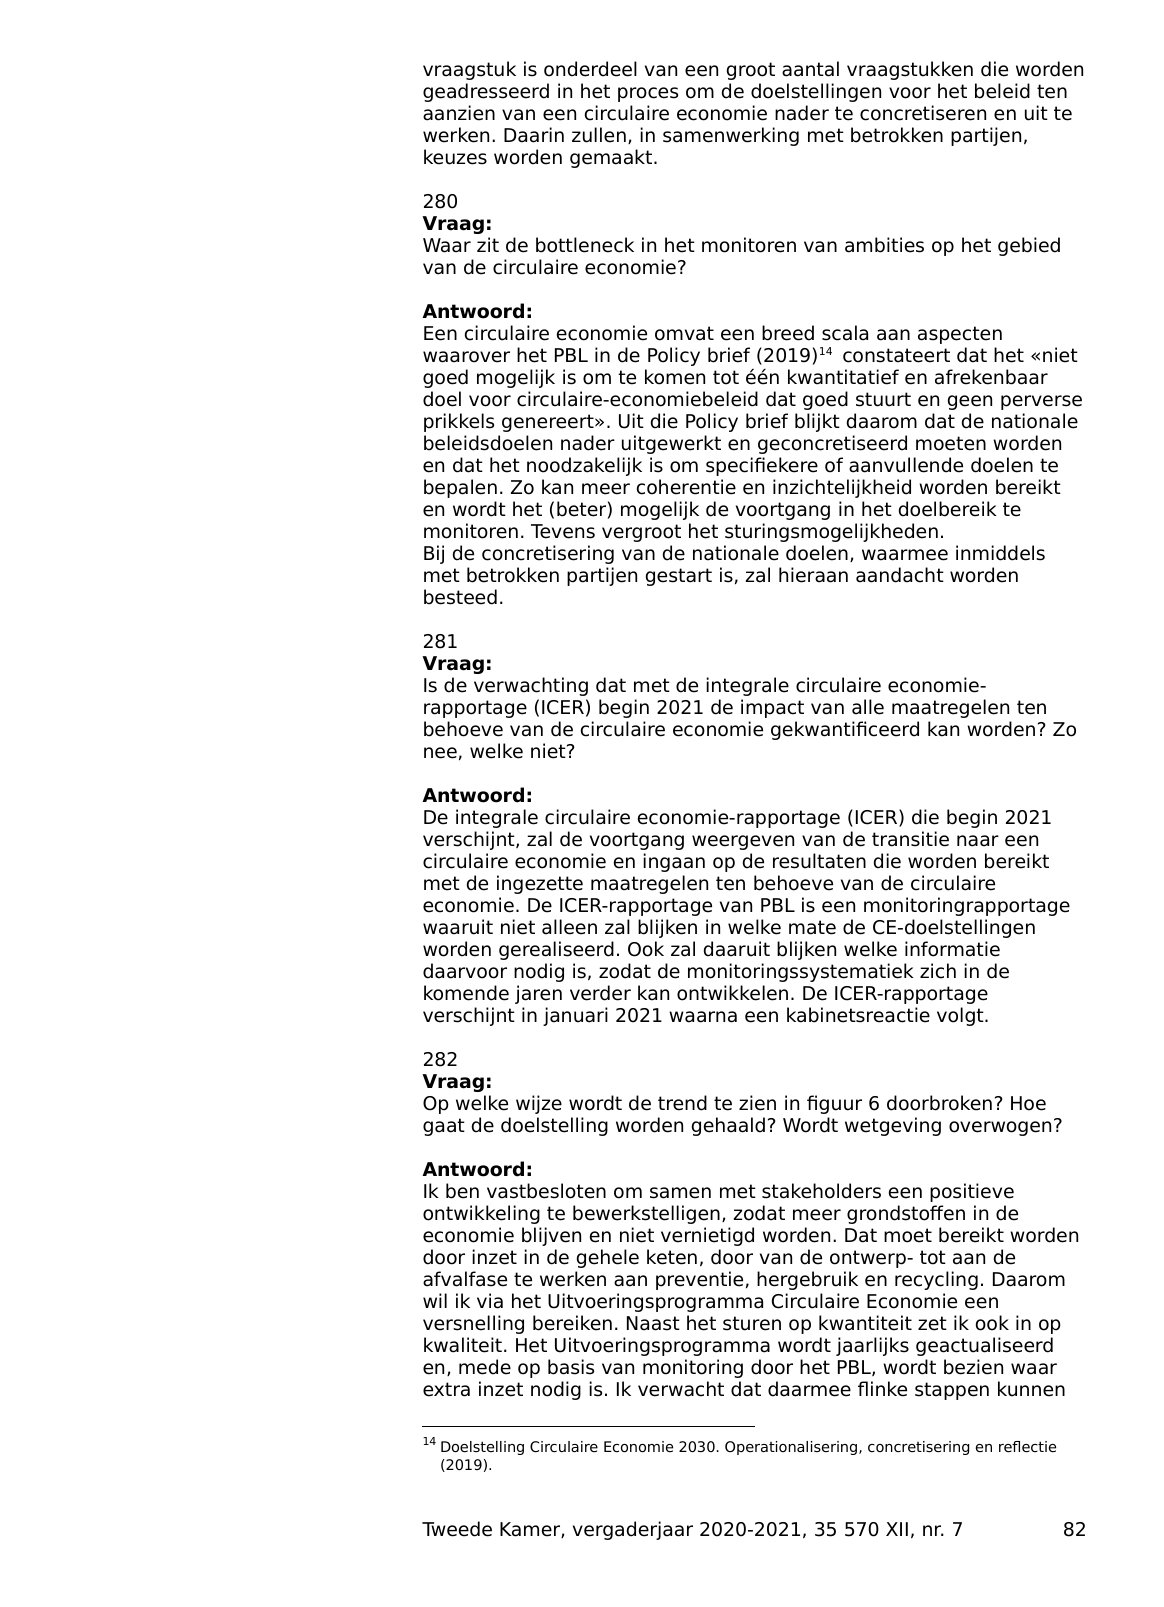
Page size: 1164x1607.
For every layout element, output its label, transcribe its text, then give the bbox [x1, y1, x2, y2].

text Vraag: [422, 1071, 1087, 1093]
text Antwoord: [422, 301, 1087, 323]
text Vraag: [422, 213, 1087, 235]
text De integrale circulaire economie-rapportage (ICER) die begin 2021 verschijnt, zal de voortgang weergeven van de transitie naar een circulaire economie en ingaan op de resultaten die worden bereikt met de ingezette maatregelen ten behoeve van de circulaire economie. De ICER-rapportage van PBL is een monitoringrapportage waaruit niet alleen zal blijken in welke mate de CE-doelstellingen worden gerealiseerd. Ook zal daaruit blijken welke informatie daarvoor nodig is, zodat de monitoringssystematiek zich in de komende jaren verder kan ontwikkelen. De ICER-rapportage verschijnt in januari 2021 waarna een kabinetsreactie volgt. [422, 807, 1087, 1027]
text 281 [422, 631, 1087, 653]
text Ik ben vastbesloten om samen met stakeholders een positieve ontwikkeling te bewerkstelligen, zodat meer grondstoffen in de economie blijven en niet vernietigd worden. Dat moet bereikt worden door inzet in de gehele keten, door van de ontwerp- tot aan de afvalfase te werken aan preventie, hergebruik en recycling. Daarom wil ik via het Uitvoeringsprogramma Circulaire Economie een versnelling bereiken. Naast het sturen op kwantiteit zet ik ook in op kwaliteit. Het Uitvoeringsprogramma wordt jaarlijks geactualiseerd en, mede op basis van monitoring door het PBL, wordt bezien waar extra inzet nodig is. Ik verwacht dat daarmee flinke stappen kunnen [422, 1181, 1087, 1401]
text Op welke wijze wordt de trend te zien in figuur 6 doorbroken? Hoe gaat de doelstelling worden gehaald? Wordt wetgeving overwogen? [422, 1093, 1087, 1137]
text Antwoord: [422, 785, 1087, 807]
text Doelstelling Circulaire Economie 2030. Operationalisering, concretisering en reflectie (2019). [422, 1435, 1087, 1474]
text Vraag: [422, 653, 1087, 675]
text Waar zit de bottleneck in het monitoren van ambities op het gebied van de circulaire economie? [422, 235, 1087, 279]
text Een circulaire economie omvat een breed scala aan aspecten waarover het PBL in de Policy brief (2019) constateert dat het «niet goed mogelijk is om te komen tot één kwantitatief en afrekenbaar doel voor circulaire-economiebeleid dat goed stuurt en geen perverse prikkels genereert». Uit die Policy brief blijkt daarom dat de nationale beleidsdoelen nader uitgewerkt en geconcretiseerd moeten worden en dat het noodzakelijk is om specifiekere of aanvullende doelen te bepalen. Zo kan meer coherentie en inzichtelijkheid worden bereikt en wordt het (beter) mogelijk de voortgang in het doelbereik te monitoren. Tevens vergroot het sturingsmogelijkheden. [422, 323, 1087, 543]
text 282 [422, 1049, 1087, 1071]
text 280 [422, 191, 1087, 213]
text Antwoord: [422, 1159, 1087, 1181]
text Bij de concretisering van de nationale doelen, waarmee inmiddels met betrokken partijen gestart is, zal hieraan aandacht worden besteed. [422, 543, 1087, 609]
text vraagstuk is onderdeel van een groot aantal vraagstukken die worden geadresseerd in het proces om de doelstellingen voor het beleid ten aanzien van een circulaire economie nader te concretiseren en uit te werken. Daarin zullen, in samenwerking met betrokken partijen, keuzes worden gemaakt. [422, 59, 1087, 169]
text Is de verwachting dat met de integrale circulaire economie-rapportage (ICER) begin 2021 de impact van alle maatregelen ten behoeve van de circulaire economie gekwantificeerd kan worden? Zo nee, welke niet? [422, 675, 1087, 763]
